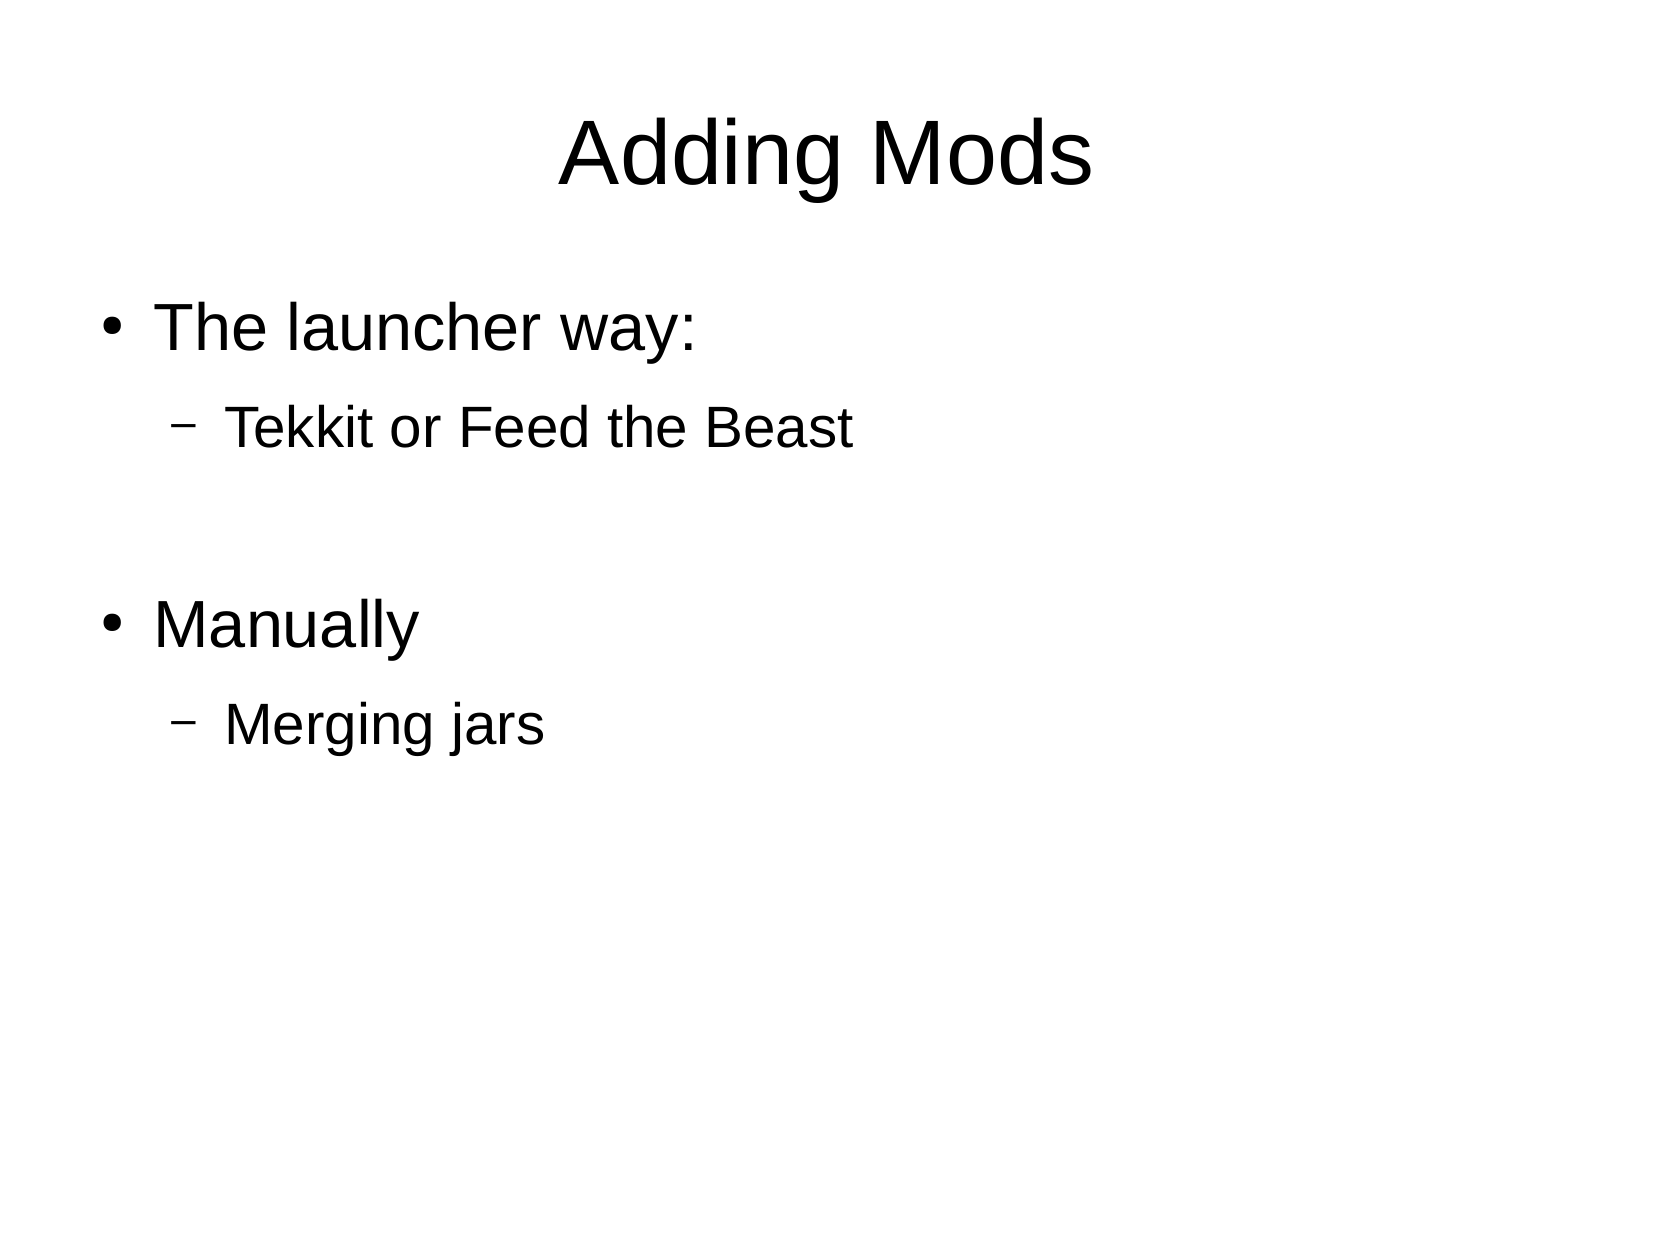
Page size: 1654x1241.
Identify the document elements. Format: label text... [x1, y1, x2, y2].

list The launcher way: Tekkit or Feed the Beast Manually Merging jars [82, 290, 1538, 1010]
title Adding Mods [82, 49, 1571, 257]
